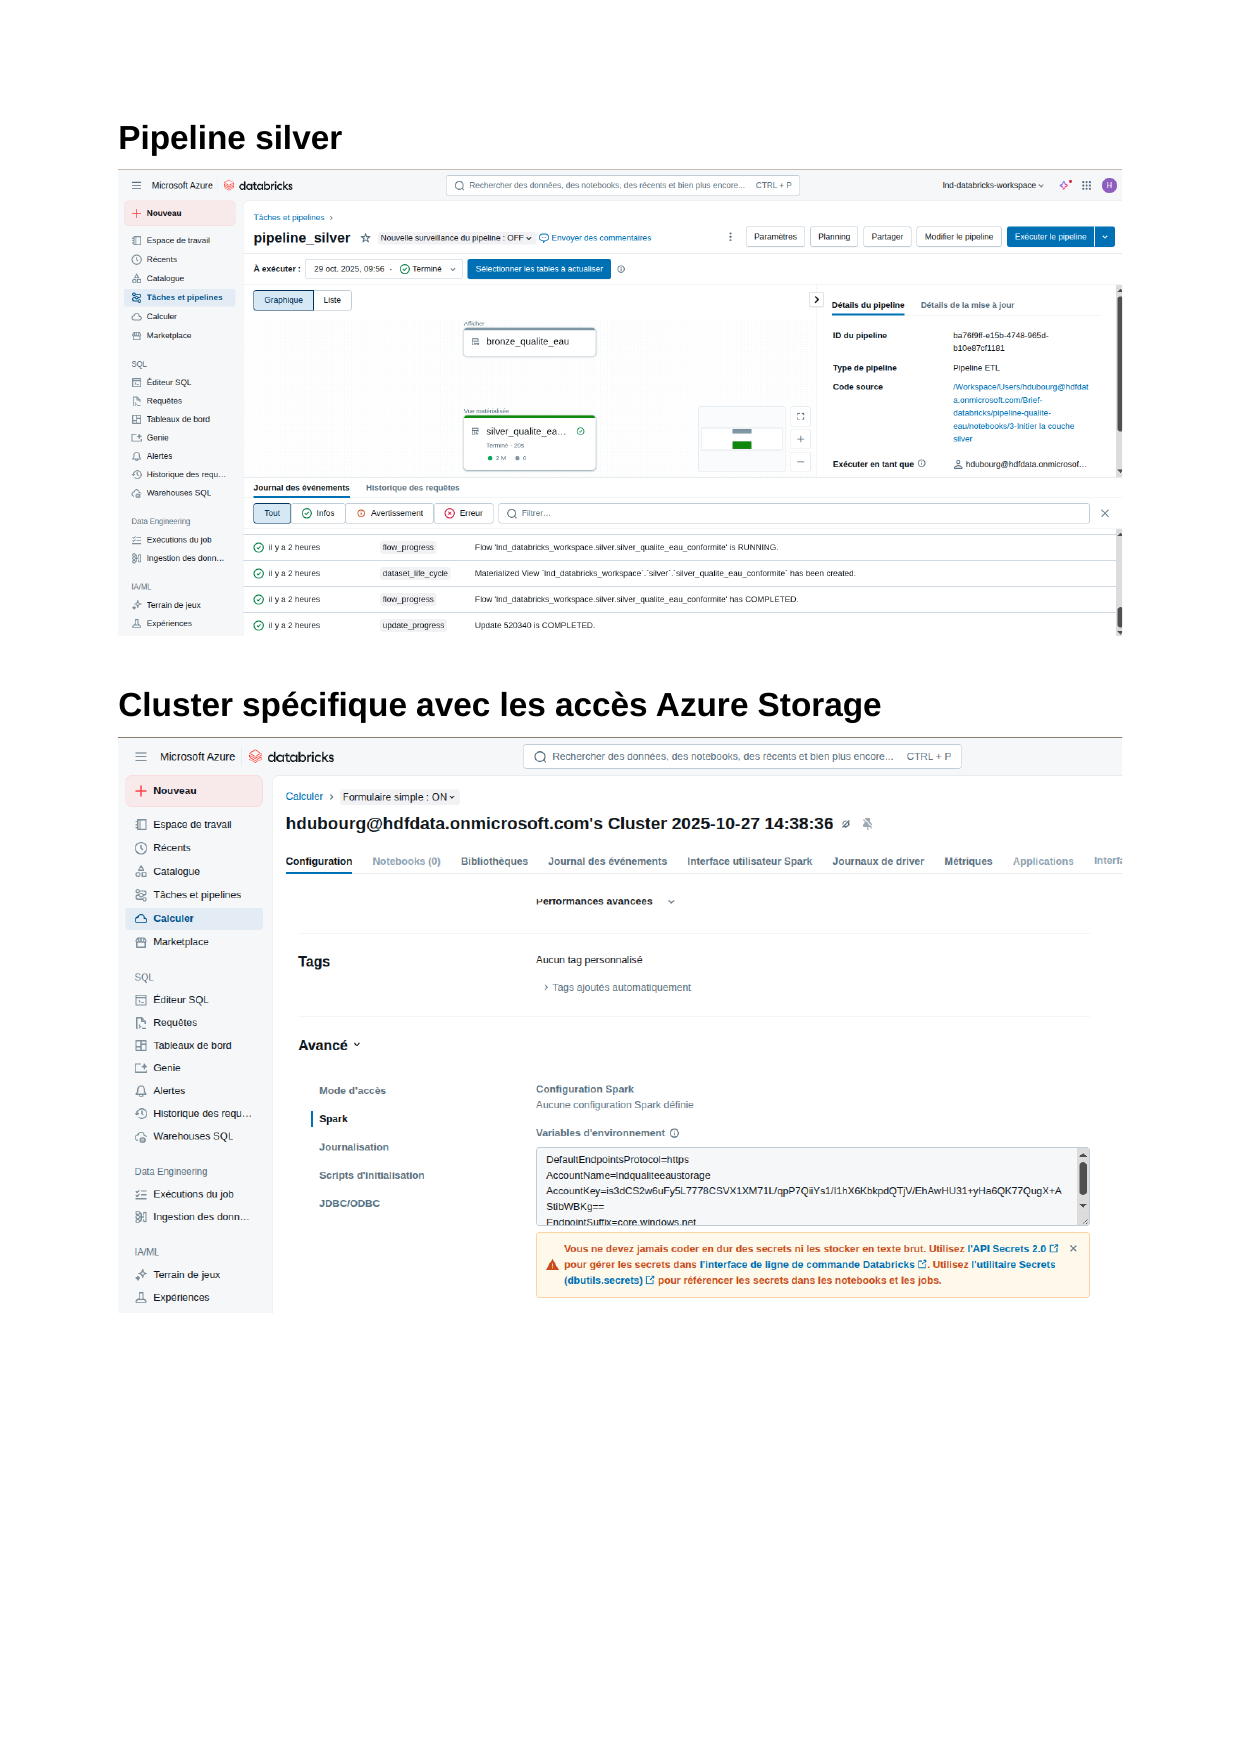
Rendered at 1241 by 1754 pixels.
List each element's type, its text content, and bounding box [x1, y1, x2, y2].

subtitle Cluster spécifique avec les accès Azure Storage [118, 685, 1122, 723]
picture [118, 169, 1123, 636]
subtitle Pipeline silver [118, 118, 1122, 157]
picture [118, 735, 1123, 1313]
